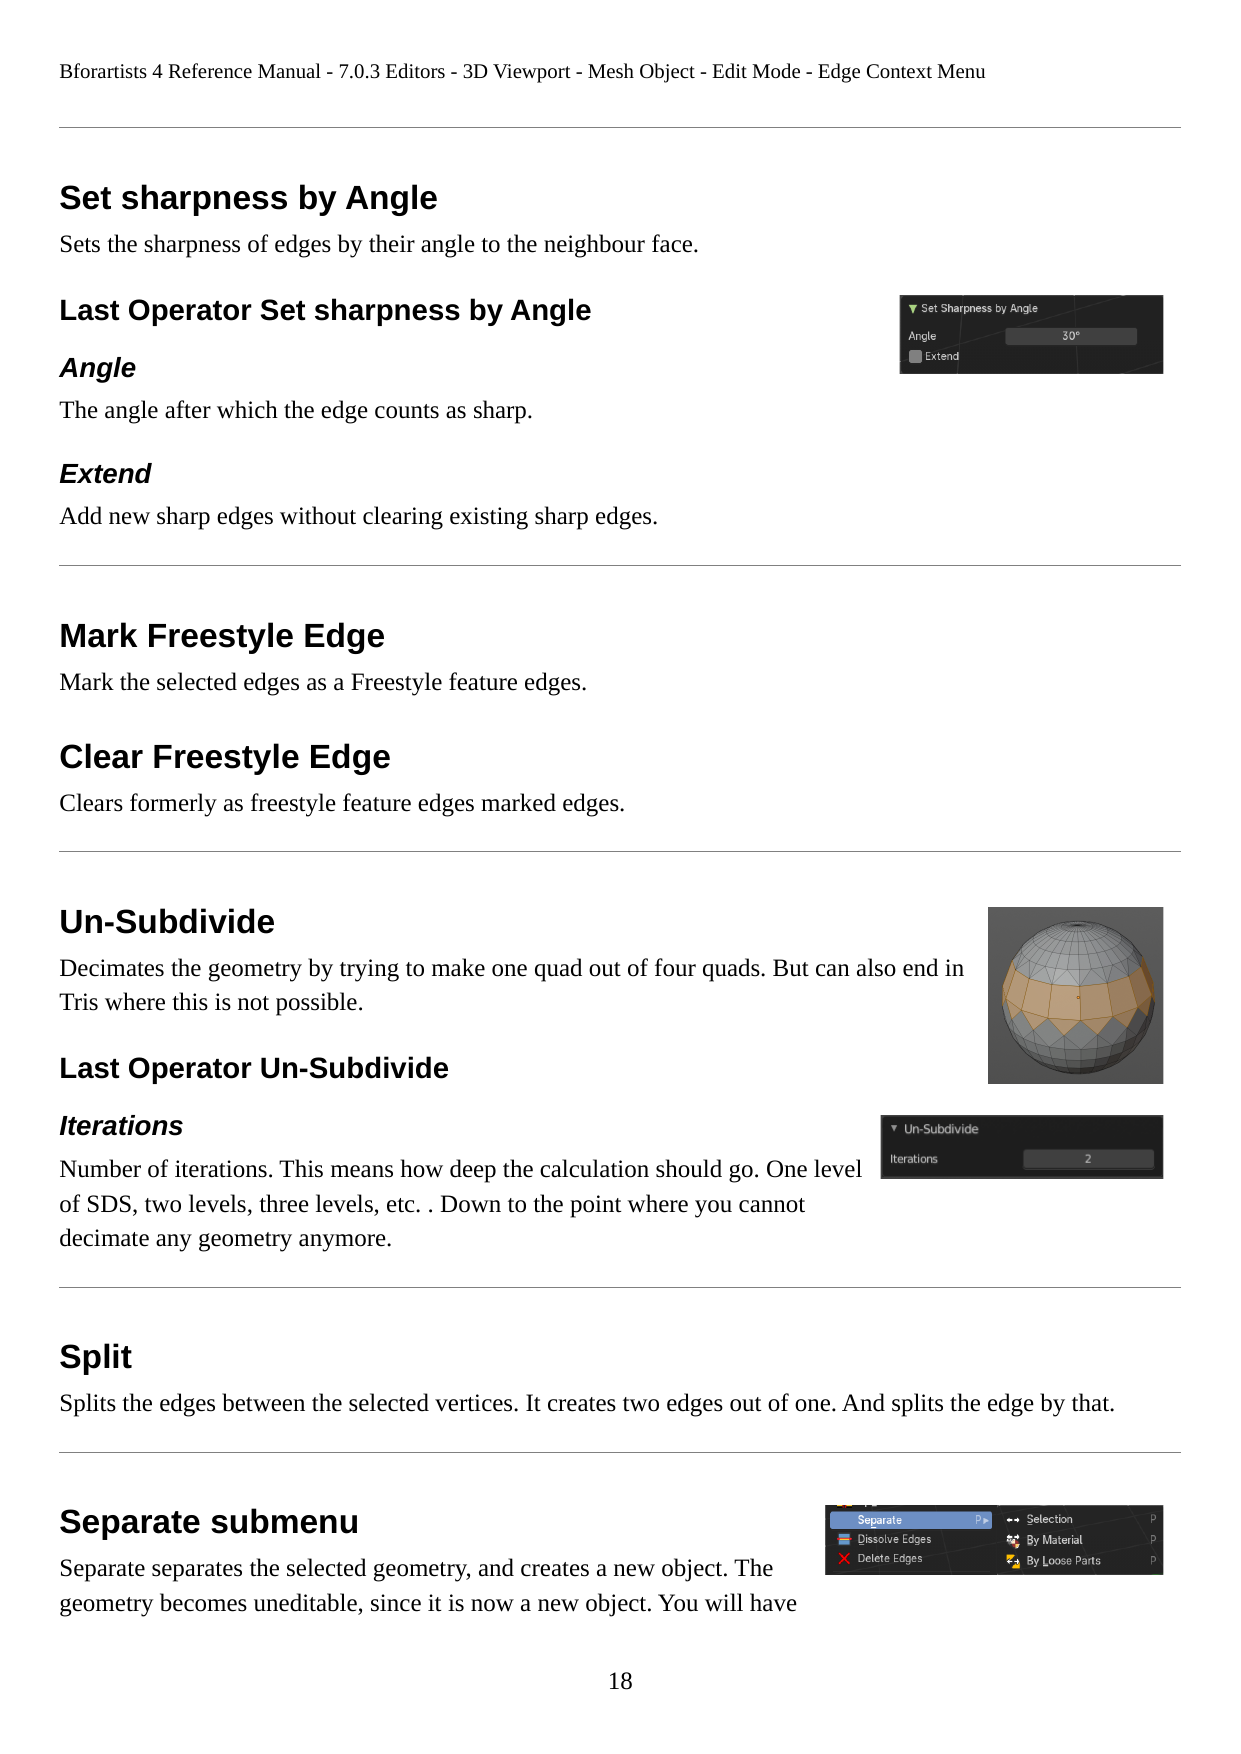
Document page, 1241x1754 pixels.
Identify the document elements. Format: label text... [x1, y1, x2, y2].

subtitle Last Operator Set sharpness by Angle [59, 292, 1181, 326]
subtitle Clear Freestyle Edge [59, 737, 1181, 775]
text Number of iterations. This means how deep the calculation should go. One level of SDS, two levels, three levels, etc. . Down to the point where you cannot decimate any geometry anymore. [59, 1154, 1181, 1252]
subtitle Mark Freestyle Edge [59, 616, 1181, 654]
subtitle Set sharpness by Angle [59, 178, 1181, 216]
picture [899, 295, 1164, 374]
subtitle Extend [59, 457, 1181, 489]
text Mark the selected edges as a Freestyle feature edges. [59, 667, 1181, 695]
text Decimates the geometry by trying to make one quad out of four quads. But can also end in Tris where this is not possible. [59, 953, 988, 1016]
text Clears formerly as freestyle feature edges marked edges. [59, 788, 1181, 816]
text The angle after which the edge counts as sharp. [59, 396, 1181, 424]
text Splits the edges between the selected vertices. It creates two edges out of one. And splits the edge by that. [59, 1388, 1181, 1417]
subtitle Split [59, 1337, 1181, 1376]
picture [825, 1505, 1164, 1575]
subtitle Separate submenu [59, 1502, 1181, 1541]
picture [988, 907, 1164, 1084]
text Add new sharp edges without clearing existing sharp edges. [59, 501, 1181, 530]
subtitle Last Operator Un-Subdivide [59, 1051, 1181, 1085]
subtitle Angle [59, 351, 1181, 383]
subtitle Un-Subdivide [59, 902, 1181, 940]
subtitle Iterations [59, 1110, 1181, 1142]
text Separate separates the selected geometry, and creates a new object. The geometry becomes uneditable, since it is now a new object. You will have [59, 1553, 1181, 1617]
picture [880, 1115, 1164, 1179]
text Sets the sharpness of edges by their angle to the neighbour face. [59, 229, 1181, 257]
